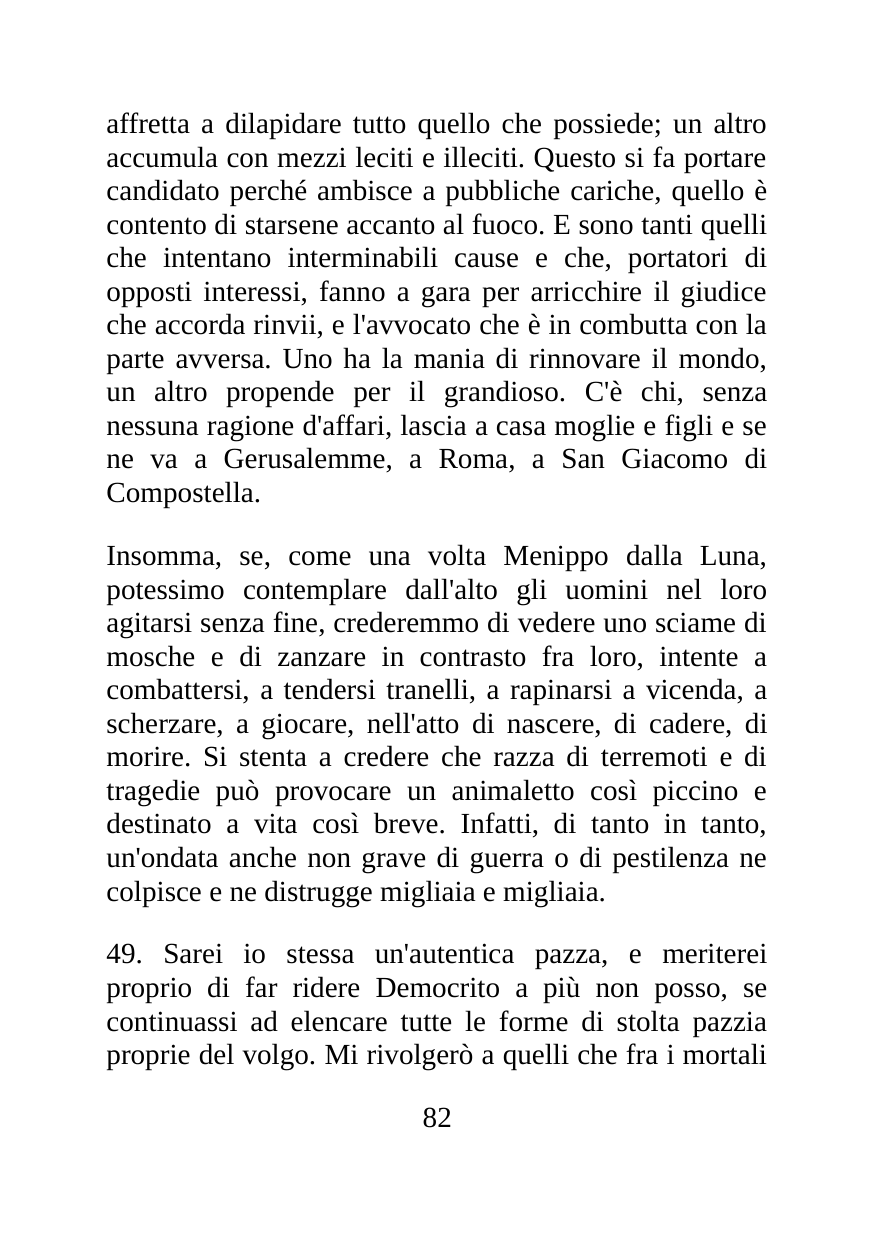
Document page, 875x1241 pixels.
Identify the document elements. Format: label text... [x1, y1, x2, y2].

text affretta a dilapidare tutto quello che possiede; un altro accumula con mezzi leciti e illeciti. Questo si fa portare candidato perché ambisce a pubbliche cariche, quello è contento di starsene accanto al fuoco. E sono tanti quelli che intentano interminabili cause e che, portatori di opposti interessi, fanno a gara per arricchire il giudice che accorda rinvii, e l'avvocato che è in combutta con la parte avversa. Uno ha la mania di rinnovare il mondo, un altro propende per il grandioso. C'è chi, senza nessuna ragione d'affari, lascia a casa moglie e figli e se ne va a Gerusalemme, a Roma, a San Giacomo di Compostella. [106, 106, 768, 509]
text 49. Sarei io stessa un'autentica pazza, e meriterei proprio di far ridere Democrito a più non posso, se continuassi ad elencare tutte le forme di stolta pazzia proprie del volgo. Mi rivolgerò a quelli che fra i mortali [106, 937, 768, 1071]
text Insomma, se, come una volta Menippo dalla Luna, potessimo contemplare dall'alto gli uomini nel loro agitarsi senza fine, crederemmo di vedere uno sciame di mosche e di zanzare in contrasto fra loro, intente a combattersi, a tendersi tranelli, a rapinarsi a vicenda, a scherzare, a giocare, nell'atto di nascere, di cadere, di morire. Si stenta a credere che razza di terremoti e di tragedie può provocare un animaletto così piccino e destinato a vita così breve. Infatti, di tanto in tanto, un'ondata anche non grave di guerra o di pestilenza ne colpisce e ne distrugge migliaia e migliaia. [106, 538, 768, 907]
